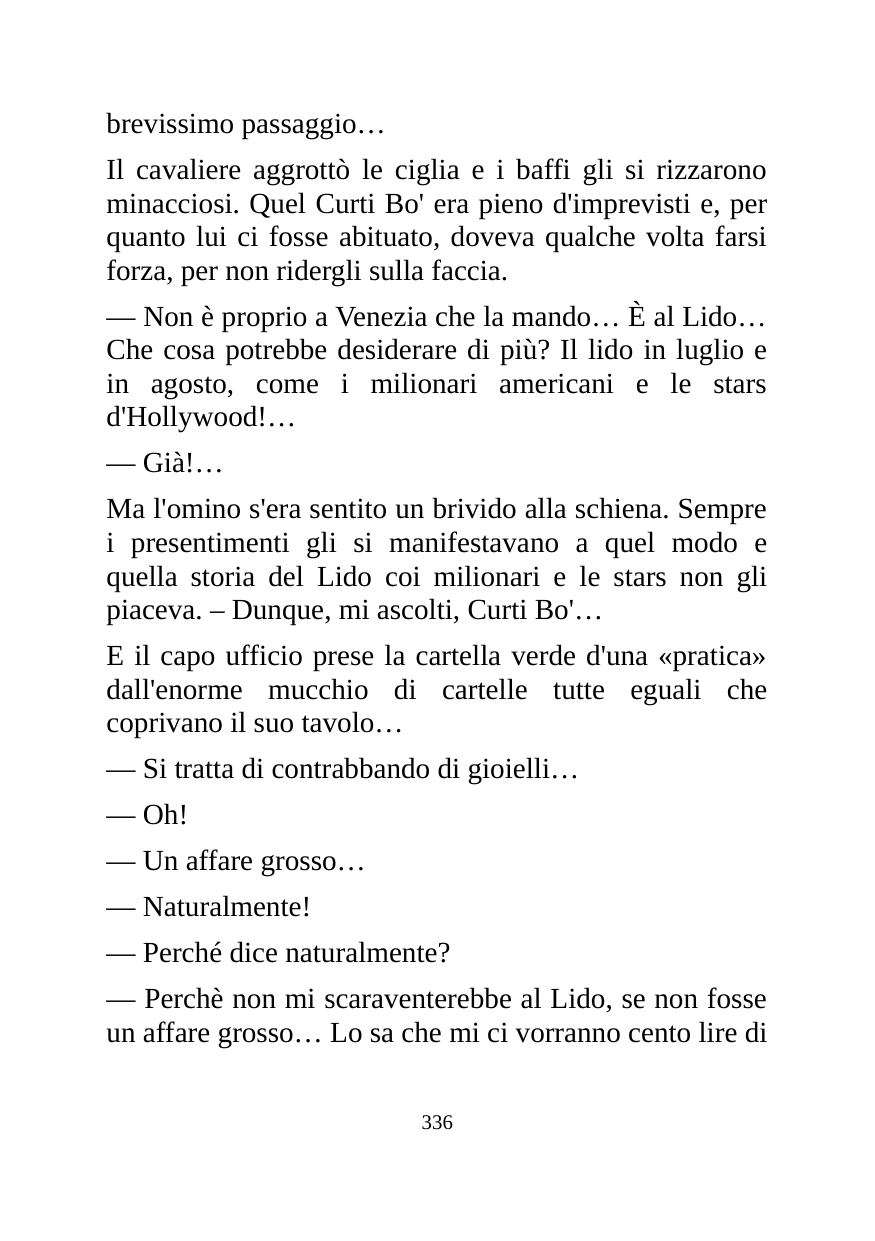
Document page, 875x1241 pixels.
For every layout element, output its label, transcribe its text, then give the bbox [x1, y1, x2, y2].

text — Naturalmente! [106, 889, 768, 923]
text — Perchè non mi scaraventerebbe al Lido, se non fosse un affare grosso… Lo sa che mi ci vorranno cento lire di [106, 982, 768, 1049]
text Il cavaliere aggrottò le ciglia e i baffi gli si rizzarono minacciosi. Quel Curti Bo' era pieno d'imprevisti e, per quanto lui ci fosse abituato, doveva qualche volta farsi forza, per non ridergli sulla faccia. [106, 152, 768, 286]
text — Non è proprio a Venezia che la mando… È al Lido… Che cosa potrebbe desiderare di più? Il lido in luglio e in agosto, come i milionari americani e le stars d'Hollywood!… [106, 299, 768, 433]
text — Perché dice naturalmente? [106, 936, 768, 969]
text — Un affare grosso… [106, 843, 768, 877]
text — Si tratta di contrabbando di gioielli… [106, 751, 768, 785]
text E il capo ufficio prese la cartella verde d'una «pratica» dall'enorme mucchio di cartelle tutte eguali che coprivano il suo tavolo… [106, 638, 768, 739]
text — Oh! [106, 797, 768, 831]
text brevissimo passaggio… [106, 106, 768, 140]
text Ma l'omino s'era sentito un brivido alla schiena. Sempre i presentimenti gli si manifestavano a quel modo e quella storia del Lido coi milionari e le stars non gli piaceva. – Dunque, mi ascolti, Curti Bo'… [106, 492, 768, 626]
text — Già!… [106, 446, 768, 479]
